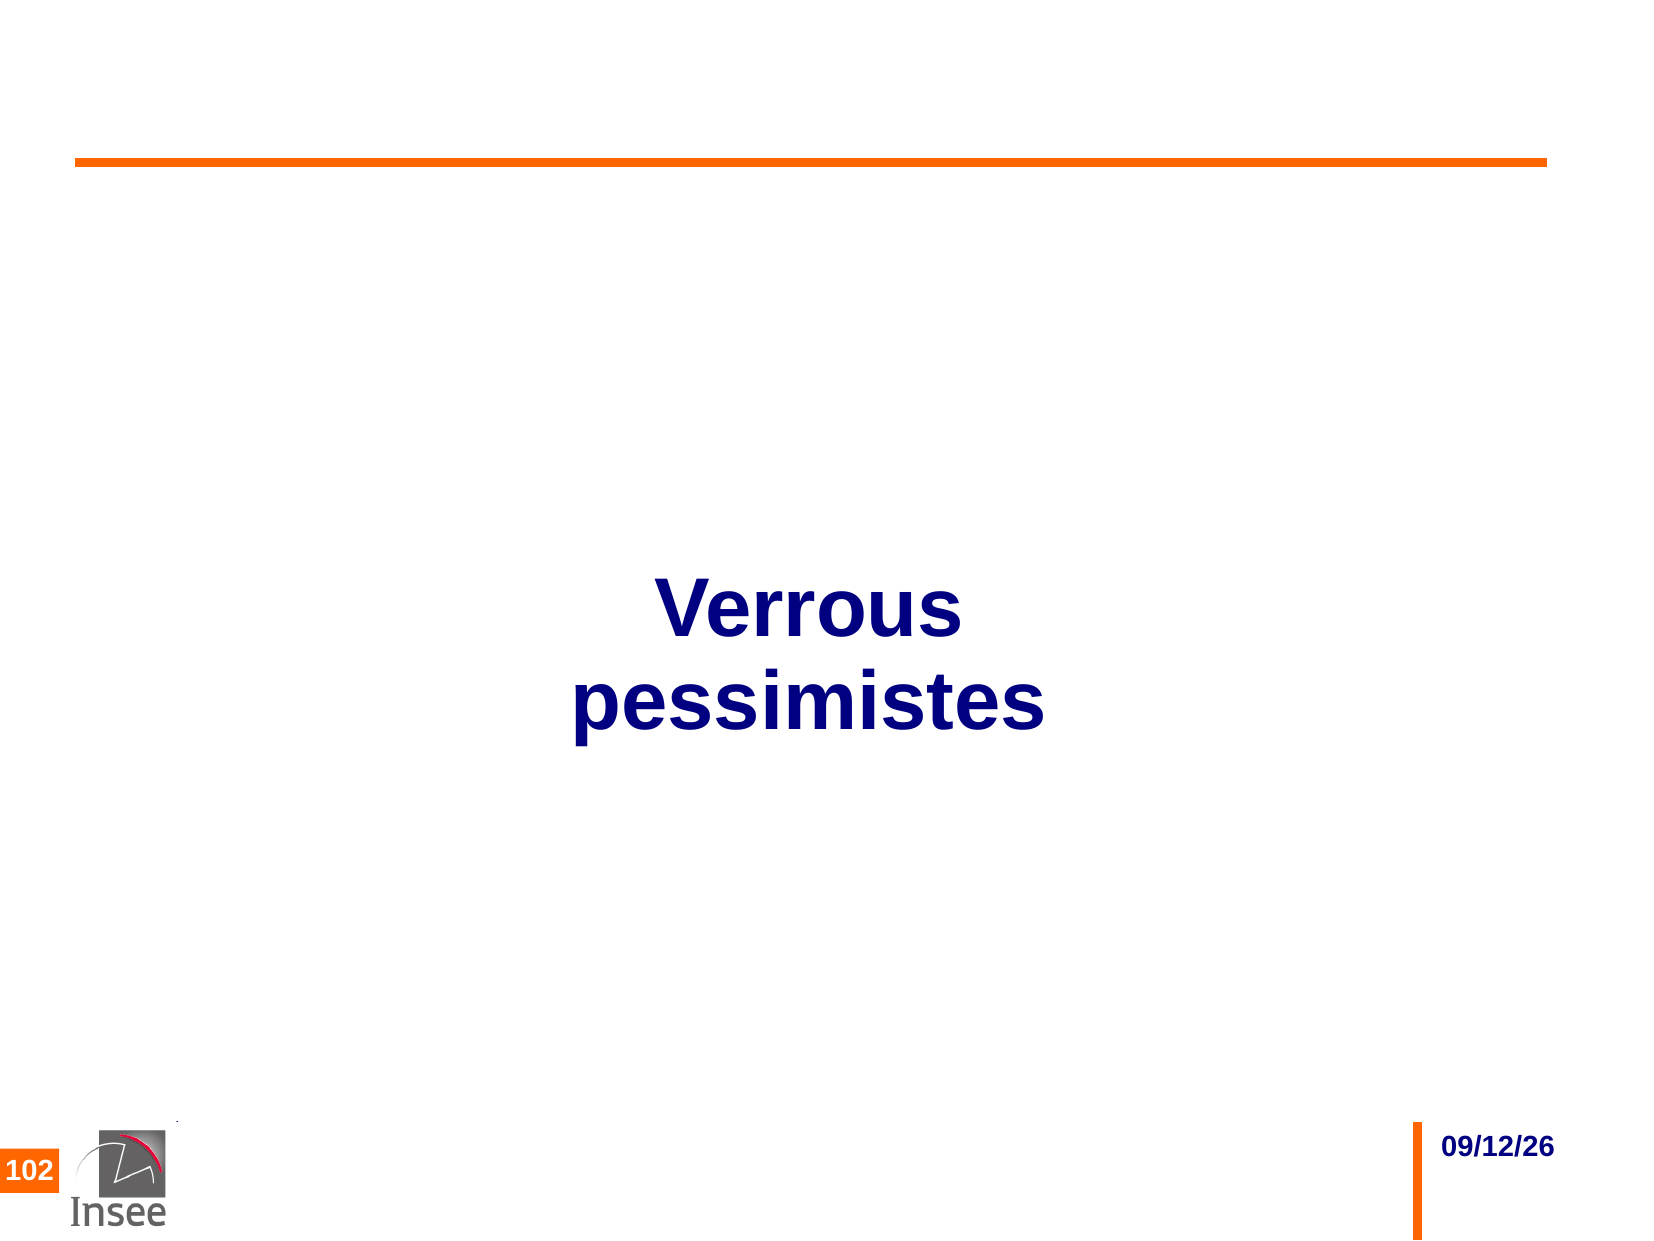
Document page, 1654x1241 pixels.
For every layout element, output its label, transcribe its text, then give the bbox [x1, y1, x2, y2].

picture [62, 1121, 178, 1241]
list Verrous pessimistes [366, 561, 1182, 803]
